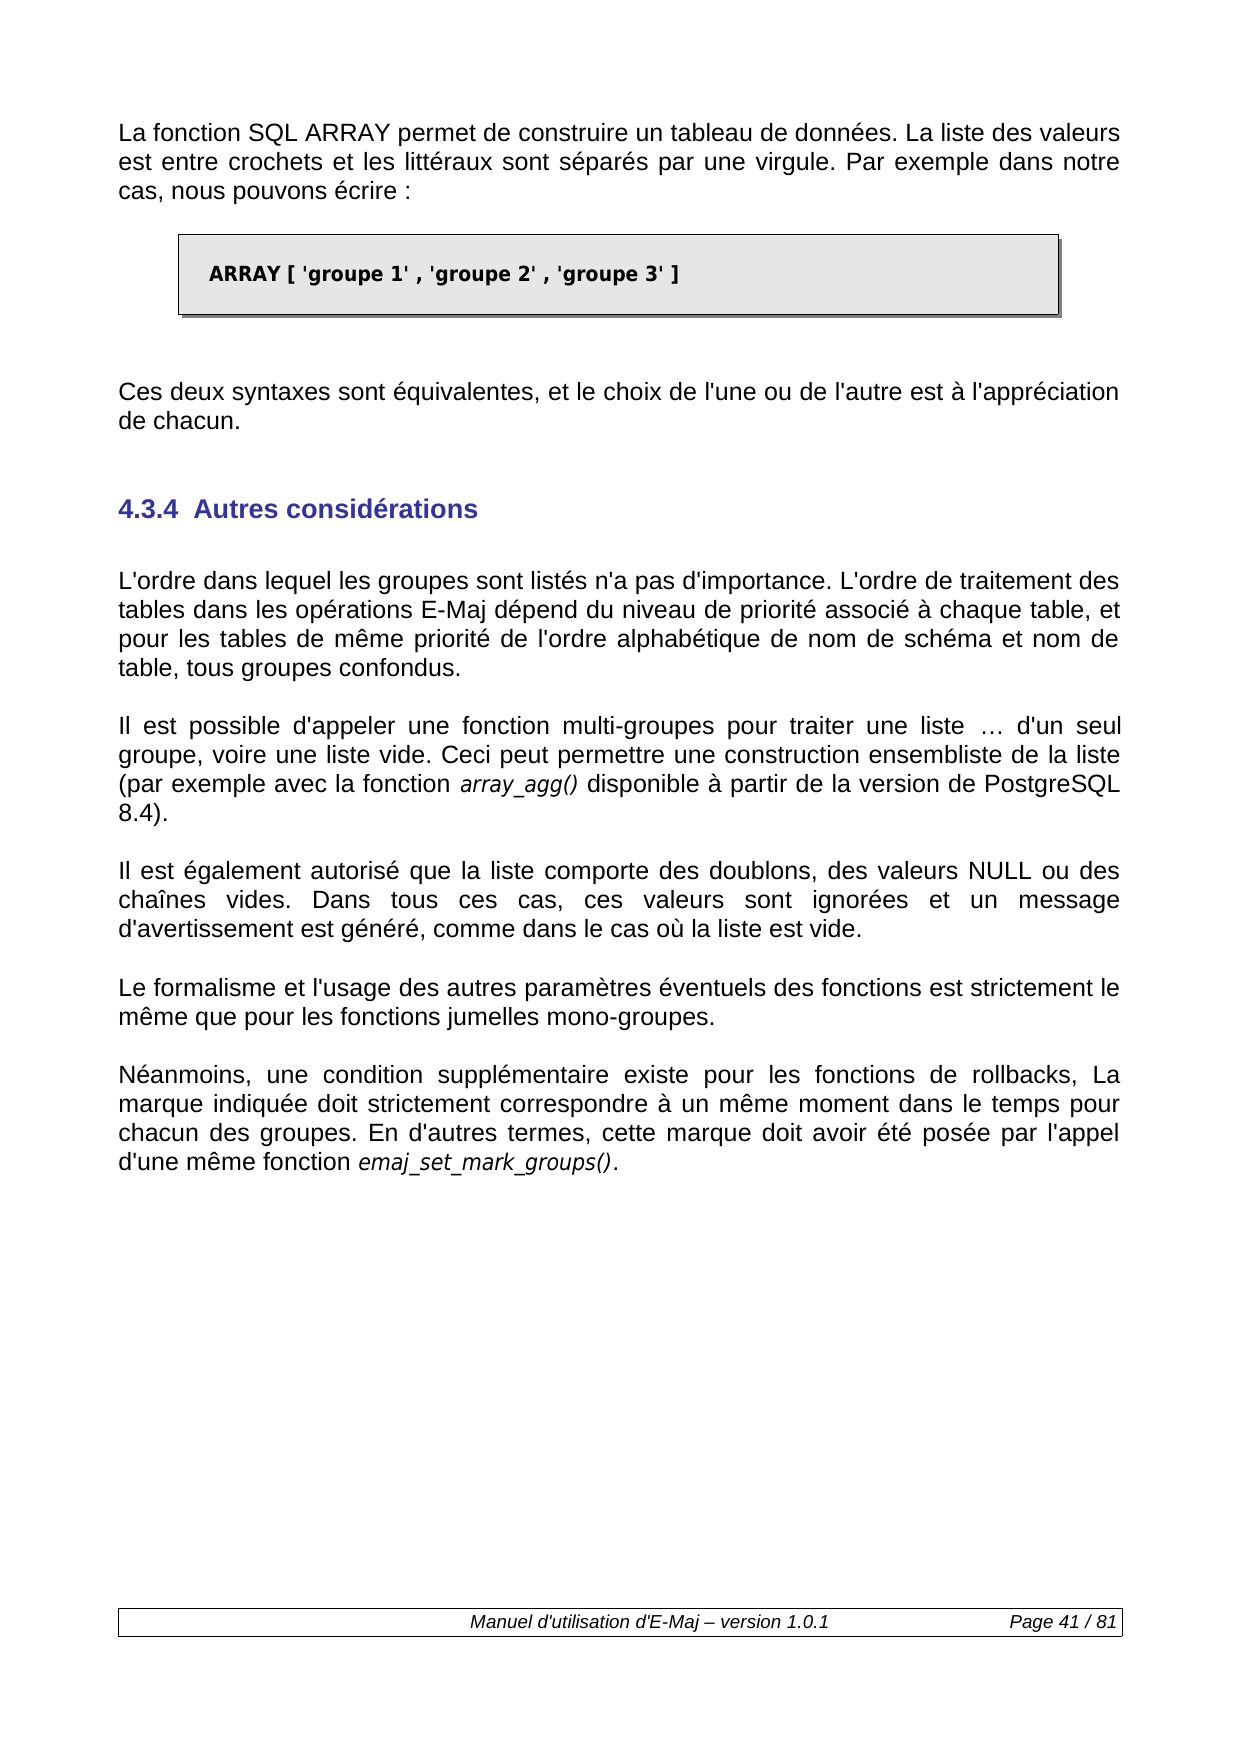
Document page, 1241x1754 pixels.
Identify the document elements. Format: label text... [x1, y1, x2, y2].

text ARRAY [ 'groupe 1' , 'groupe 2' , 'groupe 3' ] [179, 259, 1058, 283]
text Néanmoins, une condition supplémentaire existe pour les fonctions de rollbacks, La marque indiquée doit strictement correspondre à un même moment dans le temps pour chacun des groupes. En d'autres termes, cette marque doit avoir été posée par l'appel d'une même fonction emaj_set_mark_groups(). [118, 1059, 1122, 1176]
text Il est également autorisé que la liste comporte des doublons, des valeurs NULL ou des chaînes vides. Dans tous ces cas, ces valeurs sont ignorées et un message d'avertissement est généré, comme dans le cas où la liste est vide. [118, 856, 1122, 943]
text Ces deux syntaxes sont équivalentes, et le choix de l'une ou de l'autre est à l'appréciation de chacun. [118, 377, 1122, 435]
text La fonction SQL ARRAY permet de construire un tableau de données. La liste des valeurs est entre crochets et les littéraux sont séparés par une virgule. Par exemple dans notre cas, nous pouvons écrire : [118, 118, 1122, 205]
text L'ordre dans lequel les groupes sont listés n'a pas d'importance. L'ordre de traitement des tables dans les opérations E-Maj dépend du niveau de priorité associé à chaque table, et pour les tables de même priorité de l'ordre alphabétique de nom de schéma et nom de table, tous groupes confondus. [118, 566, 1122, 682]
text Il est possible d'appeler une fonction multi-groupes pour traiter une liste … d'un seul groupe, voire une liste vide. Ceci peut permettre une construction ensembliste de la liste (par exemple avec la fonction array_agg() disponible à partir de la version de PostgreSQL 8.4). [118, 711, 1122, 827]
text Le formalisme et l'usage des autres paramètres éventuels des fonctions est strictement le même que pour les fonctions jumelles mono-groupes. [118, 972, 1122, 1031]
subtitle Autres considérations [118, 493, 1122, 524]
